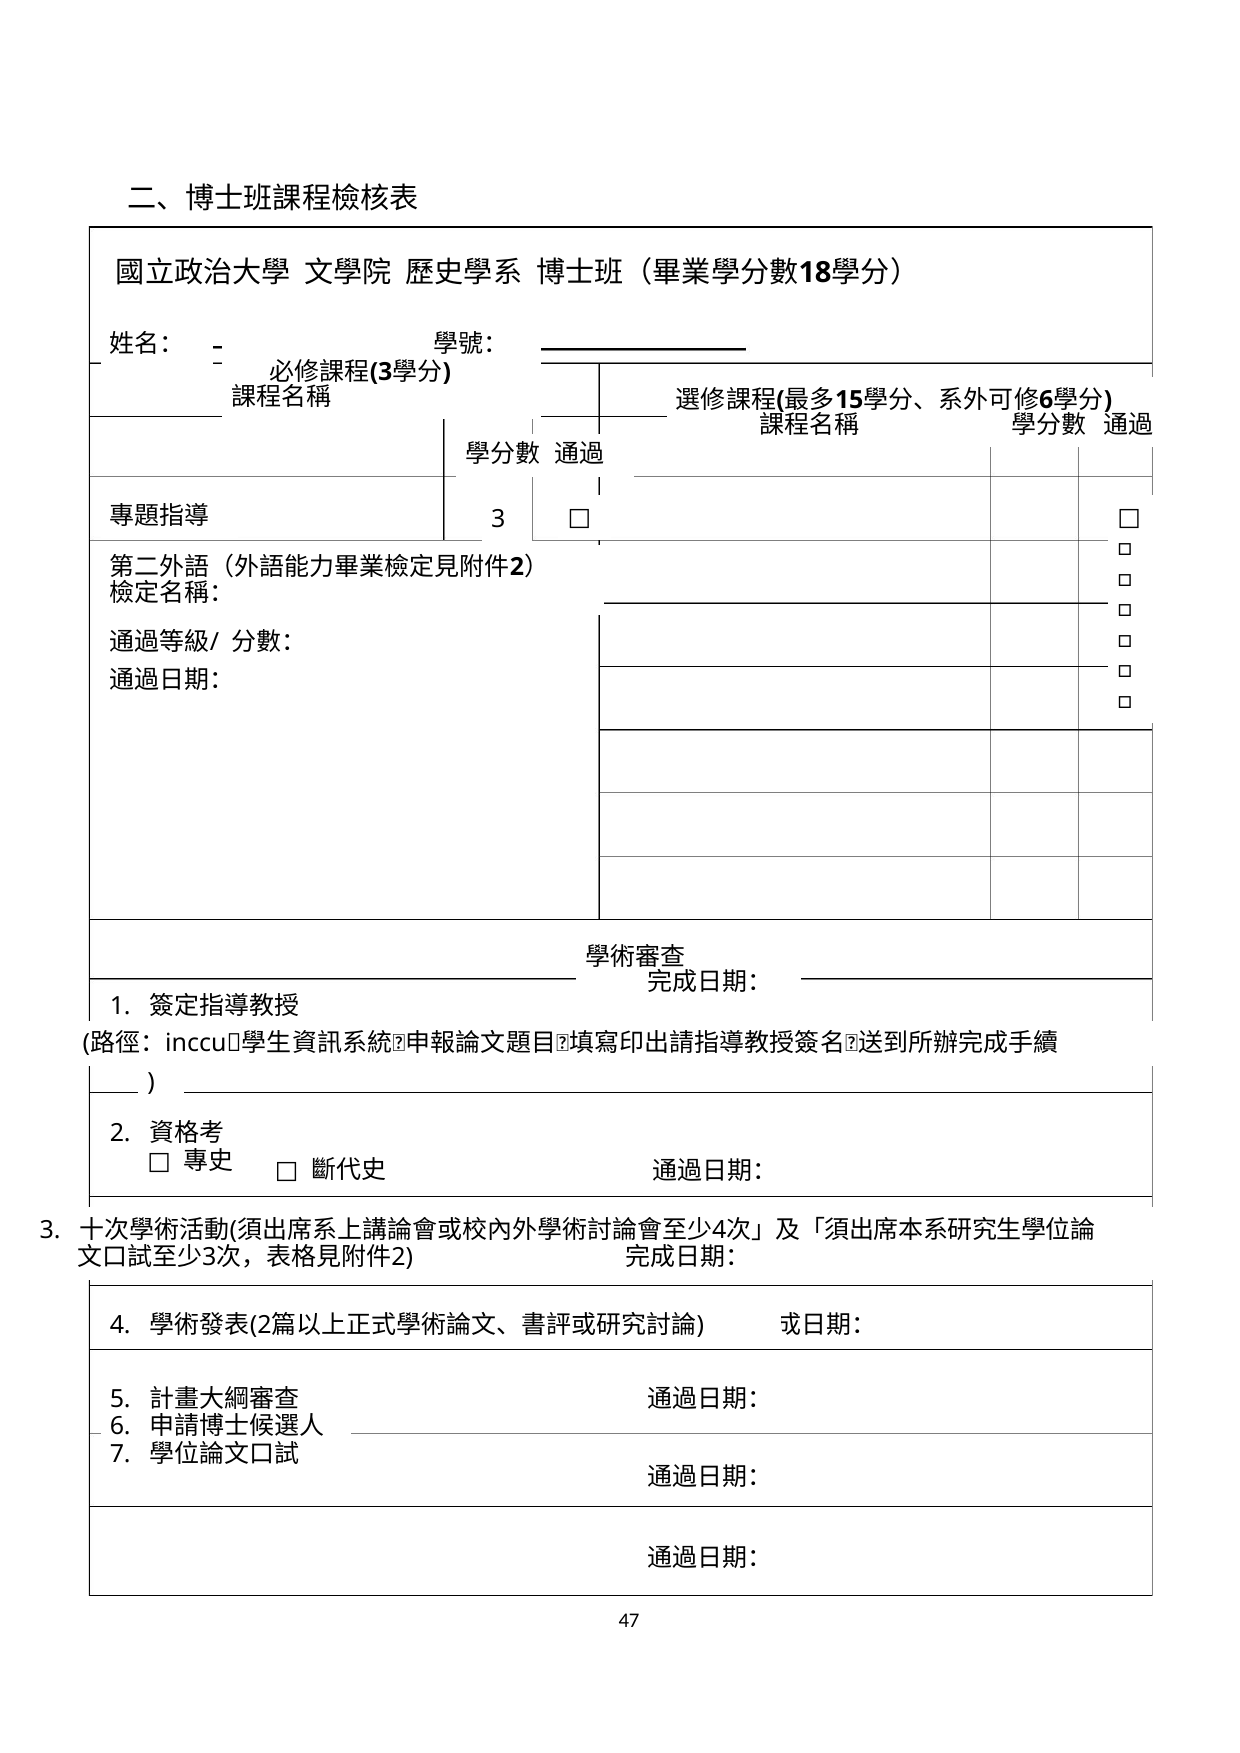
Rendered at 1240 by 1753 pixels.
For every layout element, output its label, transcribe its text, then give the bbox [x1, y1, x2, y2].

text 文口試至少3次，表格見附件2) 完成日期： [77, 1244, 1231, 1271]
text 通過日期： [652, 1159, 797, 1184]
text □ [1117, 684, 1152, 714]
text 檢定名稱： [109, 581, 596, 606]
text 學分數 通過 [465, 443, 625, 468]
text 3 [491, 506, 523, 533]
text 國立政治大學 文學院 歷史學系 博士班（畢業學分數18學分） [116, 257, 1021, 289]
text 學術審查 [585, 945, 792, 970]
text □ [1117, 531, 1152, 562]
text (路徑：inccu學生資訊系統申報論文題目填寫印出請指導教授簽名送到所辦完成手續 [82, 1029, 1231, 1057]
text 4. 學術發表(2篇以上正式學術論文、書評或研究討論) [109, 1311, 772, 1339]
text 3. 十次學術活動(須出席系上講論會或校內外學術討論會至少4次」及「須出席本系研究生學位論 [39, 1216, 1231, 1244]
text 選修課程(最多15學分、系外可修6學分) [676, 386, 1209, 414]
text 通過日期： [109, 668, 254, 693]
text 7. 學位論文口試 [109, 1440, 342, 1468]
text □ [567, 504, 602, 531]
text 必修課程(3學分) [269, 358, 532, 386]
text ) [147, 1068, 175, 1096]
text 完成日期： [647, 970, 792, 995]
picture [88, 1066, 1153, 1207]
text □ [1117, 504, 1152, 531]
text □ [1117, 562, 1152, 592]
text 通過等級/ 分數： [109, 628, 324, 656]
text 1. 簽定指導教授 [109, 992, 317, 1020]
text 二、博士班課程檢核表 [127, 185, 446, 214]
text 課程名稱 學分數 通過 [759, 414, 1209, 439]
text □ 斷代史 [274, 1157, 397, 1184]
text 2. 資格考 [109, 1119, 244, 1147]
text □ 專史 [147, 1147, 244, 1175]
text 第二外語（外語能力畢業檢定見附件2） [109, 554, 596, 581]
text 5. 計畫大綱審查 [109, 1385, 342, 1413]
text 通過日期： [647, 1547, 792, 1572]
text 通過日期： [647, 1466, 792, 1491]
text 47 [618, 1607, 653, 1632]
text 完成日期： [781, 1313, 896, 1338]
text □ [1117, 653, 1152, 684]
picture [88, 1280, 1153, 1596]
text 課程名稱 [231, 386, 532, 411]
text □ [1117, 592, 1152, 623]
text □ [1117, 623, 1152, 653]
text 學號： [433, 333, 532, 358]
text 6. 申請博士候選人 [109, 1413, 342, 1440]
text 姓名： [109, 333, 204, 358]
picture [88, 226, 1153, 1021]
text 通過日期： [647, 1387, 792, 1412]
text 專題指導 [109, 505, 229, 530]
